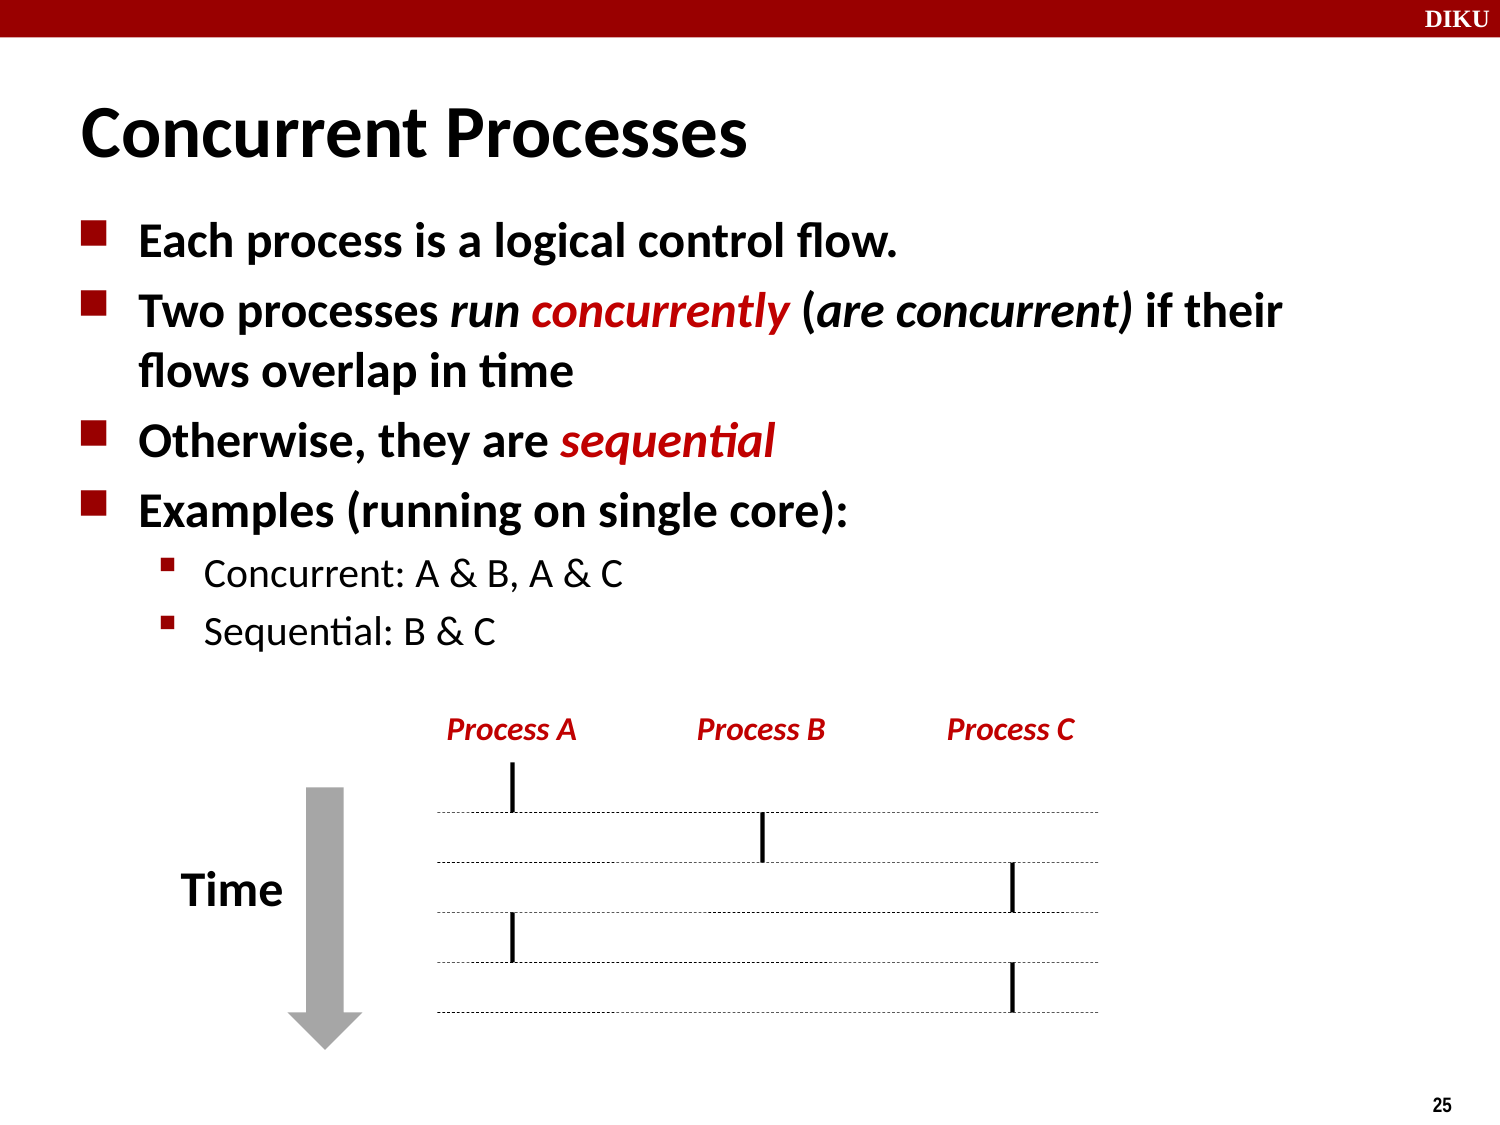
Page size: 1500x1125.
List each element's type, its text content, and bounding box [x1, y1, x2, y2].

text_box Process C [932, 699, 1090, 755]
text_box Each process is a logical control flow. Two processes run concurrently (are concurrent) if their flows overlap in time Otherwise, they are sequential Examples (running on single core): Concurrent: A & B, A & C Sequential: B & C [67, 199, 1363, 625]
text_box Process A [431, 699, 593, 755]
text_box [287, 787, 363, 1050]
text_box Time [165, 849, 300, 925]
text_box Process B [682, 699, 841, 755]
text_box Concurrent Processes [66, 80, 1063, 175]
